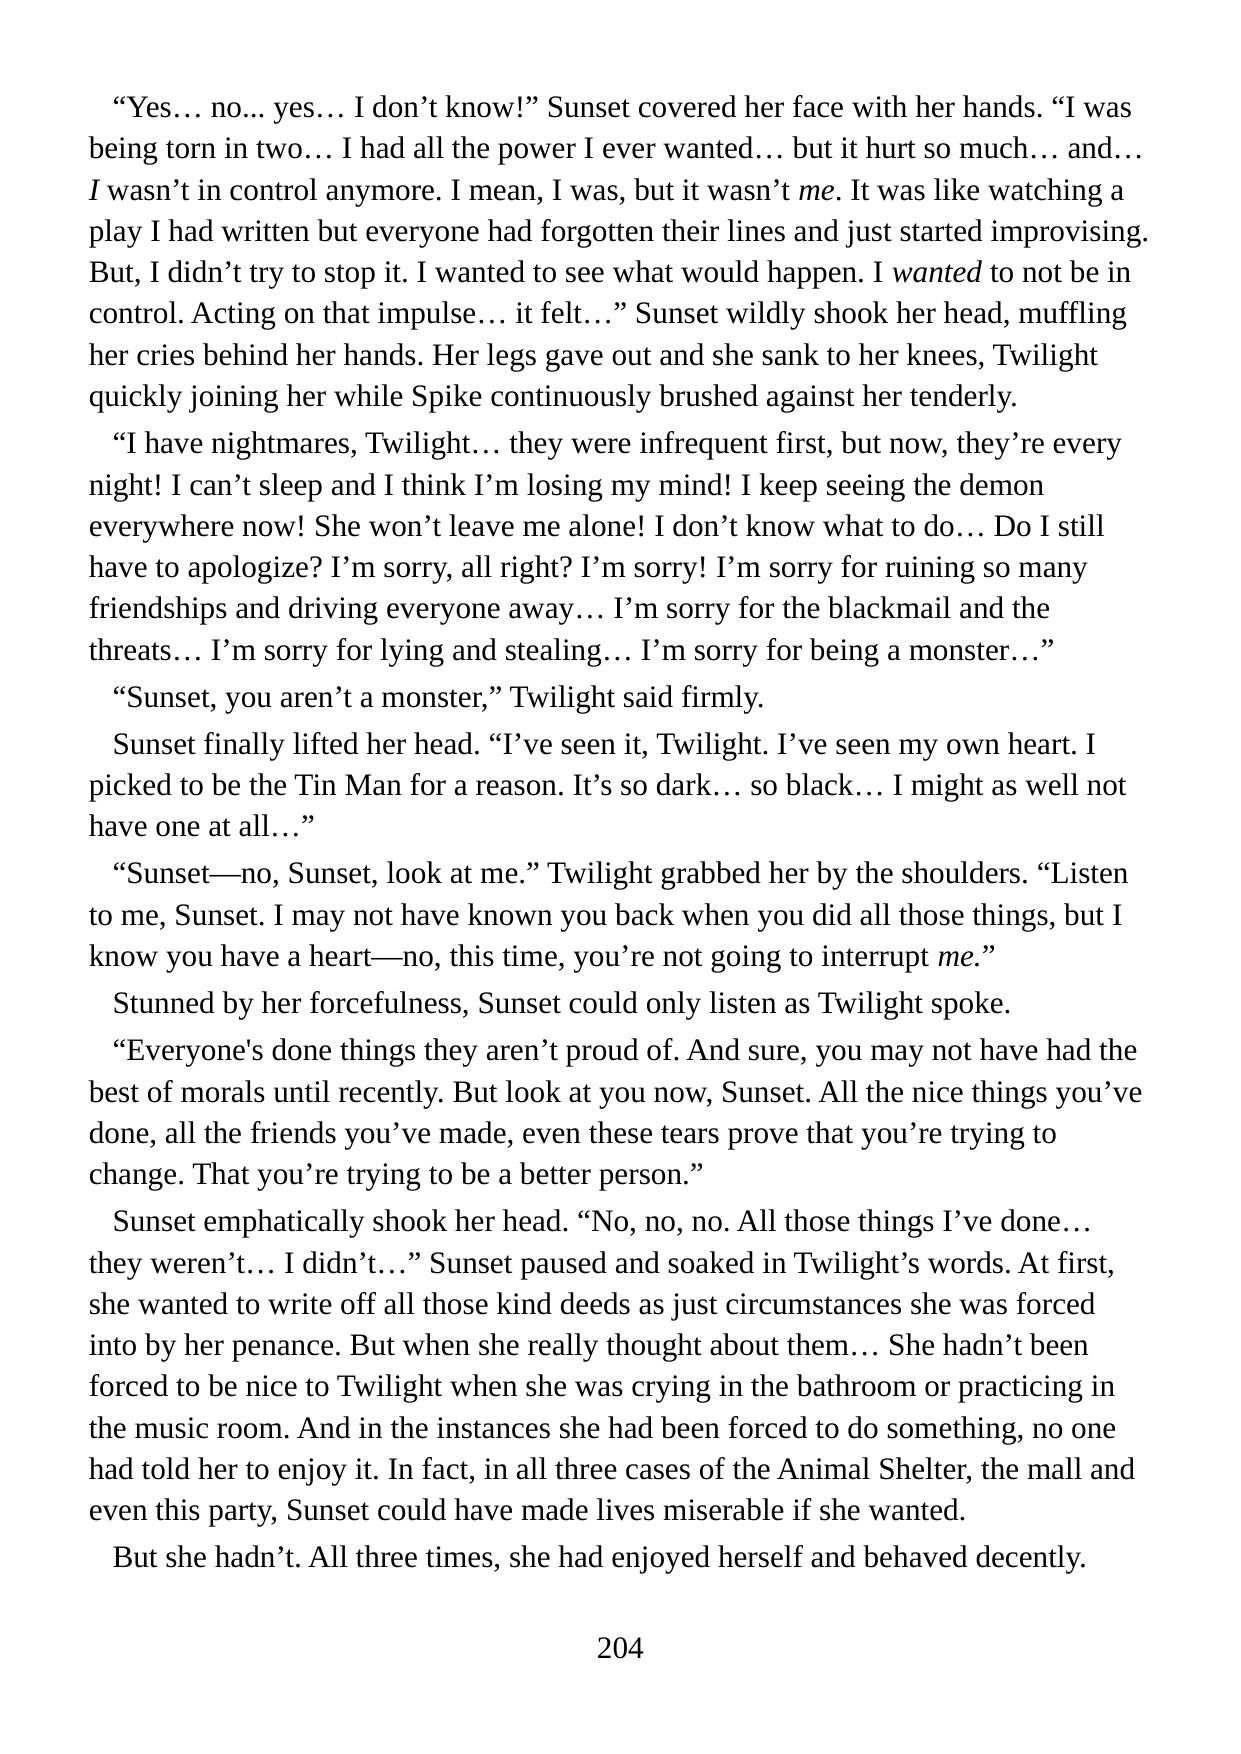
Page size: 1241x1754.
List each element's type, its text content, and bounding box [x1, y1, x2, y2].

text Sunset finally lifted her head. “I’ve seen it, Twilight. I’ve seen my own heart. I picked to be the Tin Man for a reason. It’s so dark… so black… I might as well not have one at all…” [88, 725, 1152, 843]
text “Everyone's done things they aren’t proud of. And sure, you may not have had the best of morals until recently. But look at you now, Sunset. All the nice things you’ve done, all the friends you’ve made, even these tears prove that you’re trying to change. That you’re trying to be a better person.” [88, 1032, 1152, 1191]
text “Sunset—no, Sunset, look at me.” Twilight grabbed her by the shoulders. “Listen to me, Sunset. I may not have known you back when you did all those things, but I know you have a heart—no, this time, you’re not going to interrupt me.” [88, 855, 1152, 973]
text “Sunset, you aren’t a monster,” Twilight said firmly. [88, 678, 1152, 714]
text But she hadn’t. All three times, she had enjoyed herself and behaved decently. [88, 1538, 1152, 1574]
text “Yes… no... yes… I don’t know!” Sunset covered her face with her hands. “I was being torn in two… I had all the power I ever wanted… but it hurt so much… and… I wasn’t in control anymore. I mean, I was, but it wasn’t me. It was like watching a play I had written but everyone had forgotten their lines and just started improvising. But, I didn’t try to stop it. I wanted to see what would happen. I wanted to not be in control. Acting on that impulse… it felt…” Sunset wildly shook her head, muffling her cries behind her hands. Her legs gave out and she sank to her knees, Twilight quickly joining her while Spike continuously brushed against her tenderly. [88, 88, 1152, 413]
text Stunned by her forcefulness, Sunset could only listen as Twilight spoke. [88, 984, 1152, 1020]
text Sunset emphatically shook her head. “No, no, no. All those things I’ve done… they weren’t… I didn’t…” Sunset paused and soaked in Twilight’s words. At first, she wanted to write off all those kind deeds as just circumstances she was forced into by her penance. But when she really thought about them… She hadn’t been forced to be nice to Twilight when she was crying in the bathroom or practicing in the music room. And in the instances she had been forced to do something, no one had told her to enjoy it. In fact, in all three cases of the Animal Shelter, the mall and even this party, Sunset could have made lives miserable if she wanted. [88, 1203, 1152, 1527]
text “I have nightmares, Twilight… they were infrequent first, but now, they’re every night! I can’t sleep and I think I’m losing my mind! I keep seeing the demon everywhere now! She won’t leave me alone! I don’t know what to do… Do I still have to apologize? I’m sorry, all right? I’m sorry! I’m sorry for ruining so many friendships and driving everyone away… I’m sorry for the blackmail and the threats… I’m sorry for lying and stealing… I’m sorry for being a monster…” [88, 424, 1152, 667]
